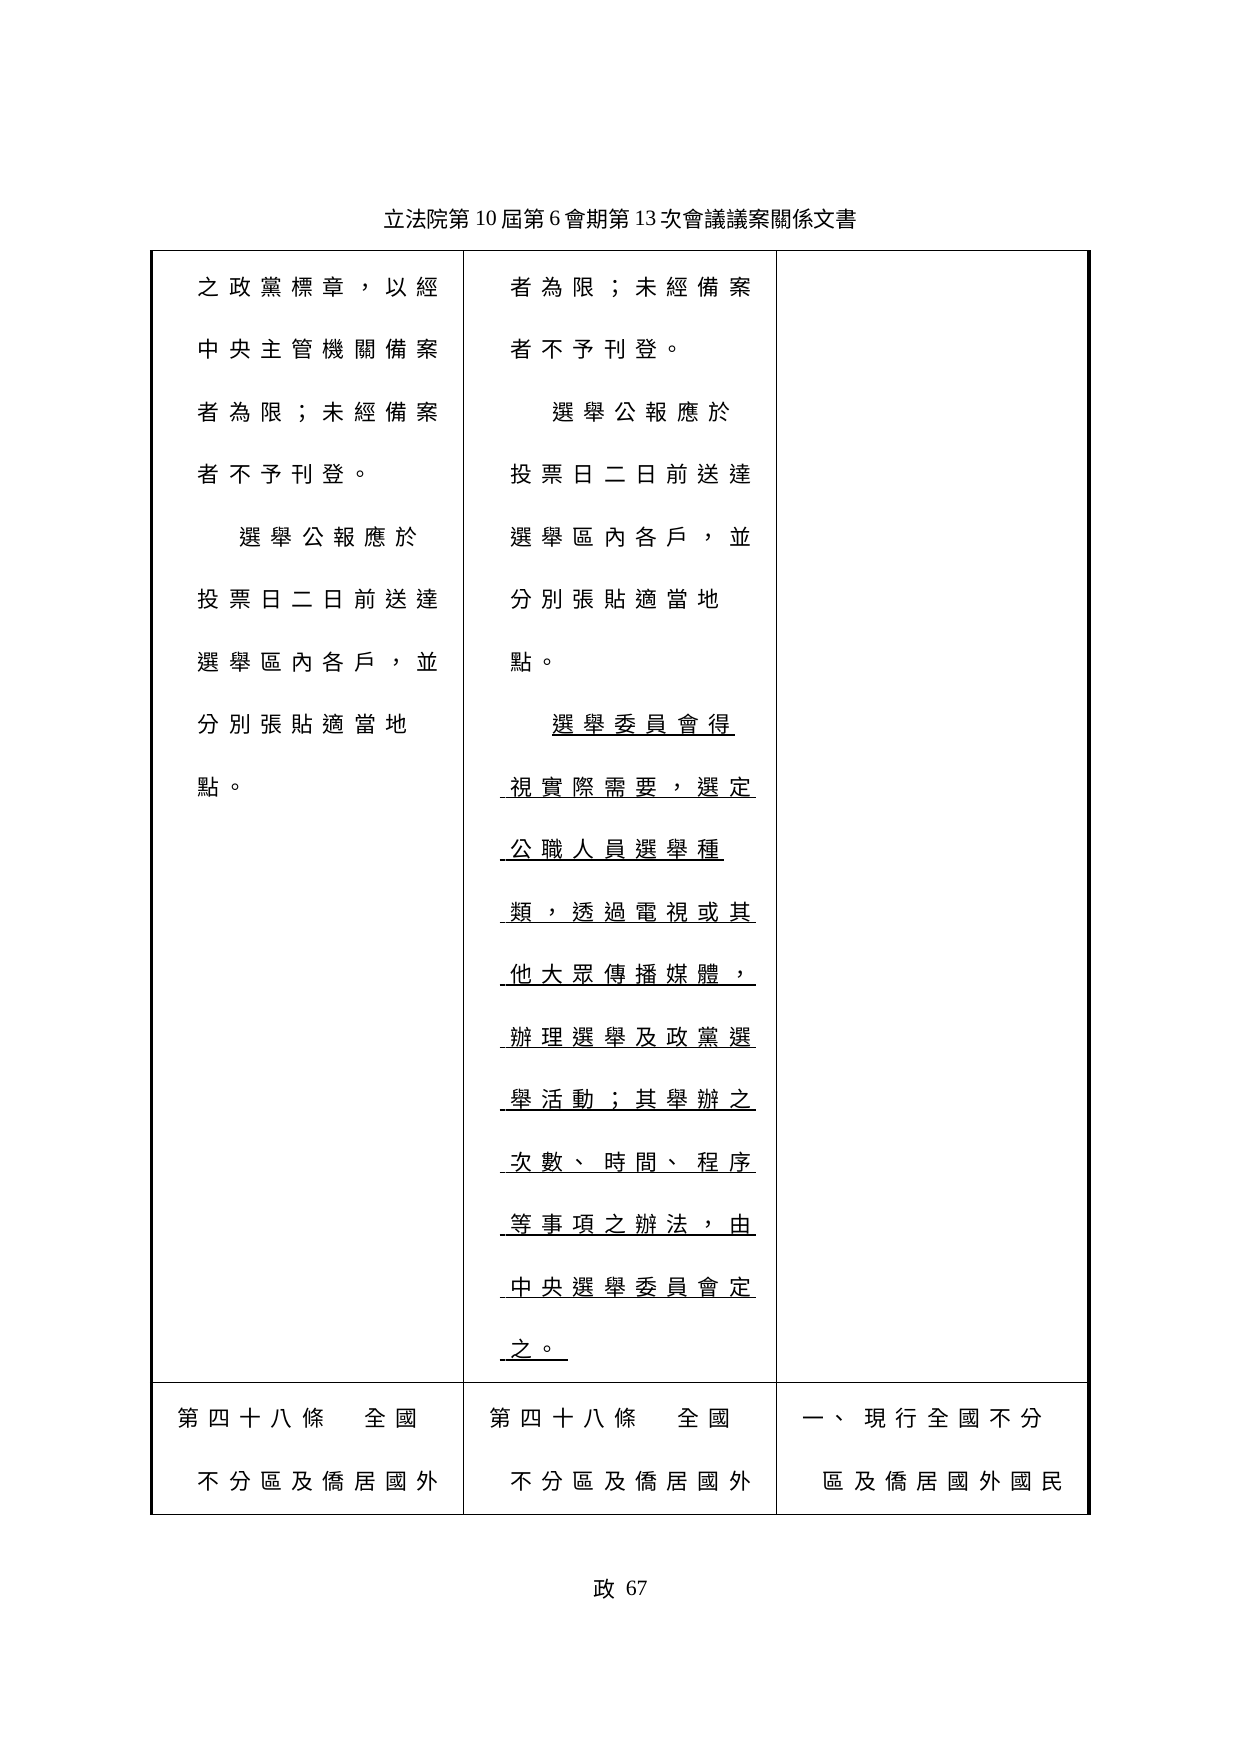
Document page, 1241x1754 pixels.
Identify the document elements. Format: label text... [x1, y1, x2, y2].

table_cell [777, 251, 1087, 1382]
table_cell 第四十八條 全國不分區及僑居國外 [464, 1383, 776, 1514]
table_cell 者為限；未經備案者不予刊登。 選舉公報應於投票日二日前送達選舉區內各戶，並分別張貼適當地點。 選舉委員會得視實際需要，選定公職人員選舉種類，透過電視或其他大眾傳播媒體，辦理選舉及政黨選舉活動；其舉辦之次數、時間、程序等事項之辦法，由中央選舉委員會定之。 [464, 251, 776, 1382]
table_cell 一、現行全國不分區及僑居國外國民 [777, 1383, 1087, 1514]
table_cell 第四十八條 全國不分區及僑居國外 [153, 1383, 463, 1514]
table_cell 之政黨標章，以經中央主管機關備案者為限；未經備案者不予刊登。 選舉公報應於投票日二日前送達選舉區內各戶，並分別張貼適當地點。 [153, 251, 463, 1382]
